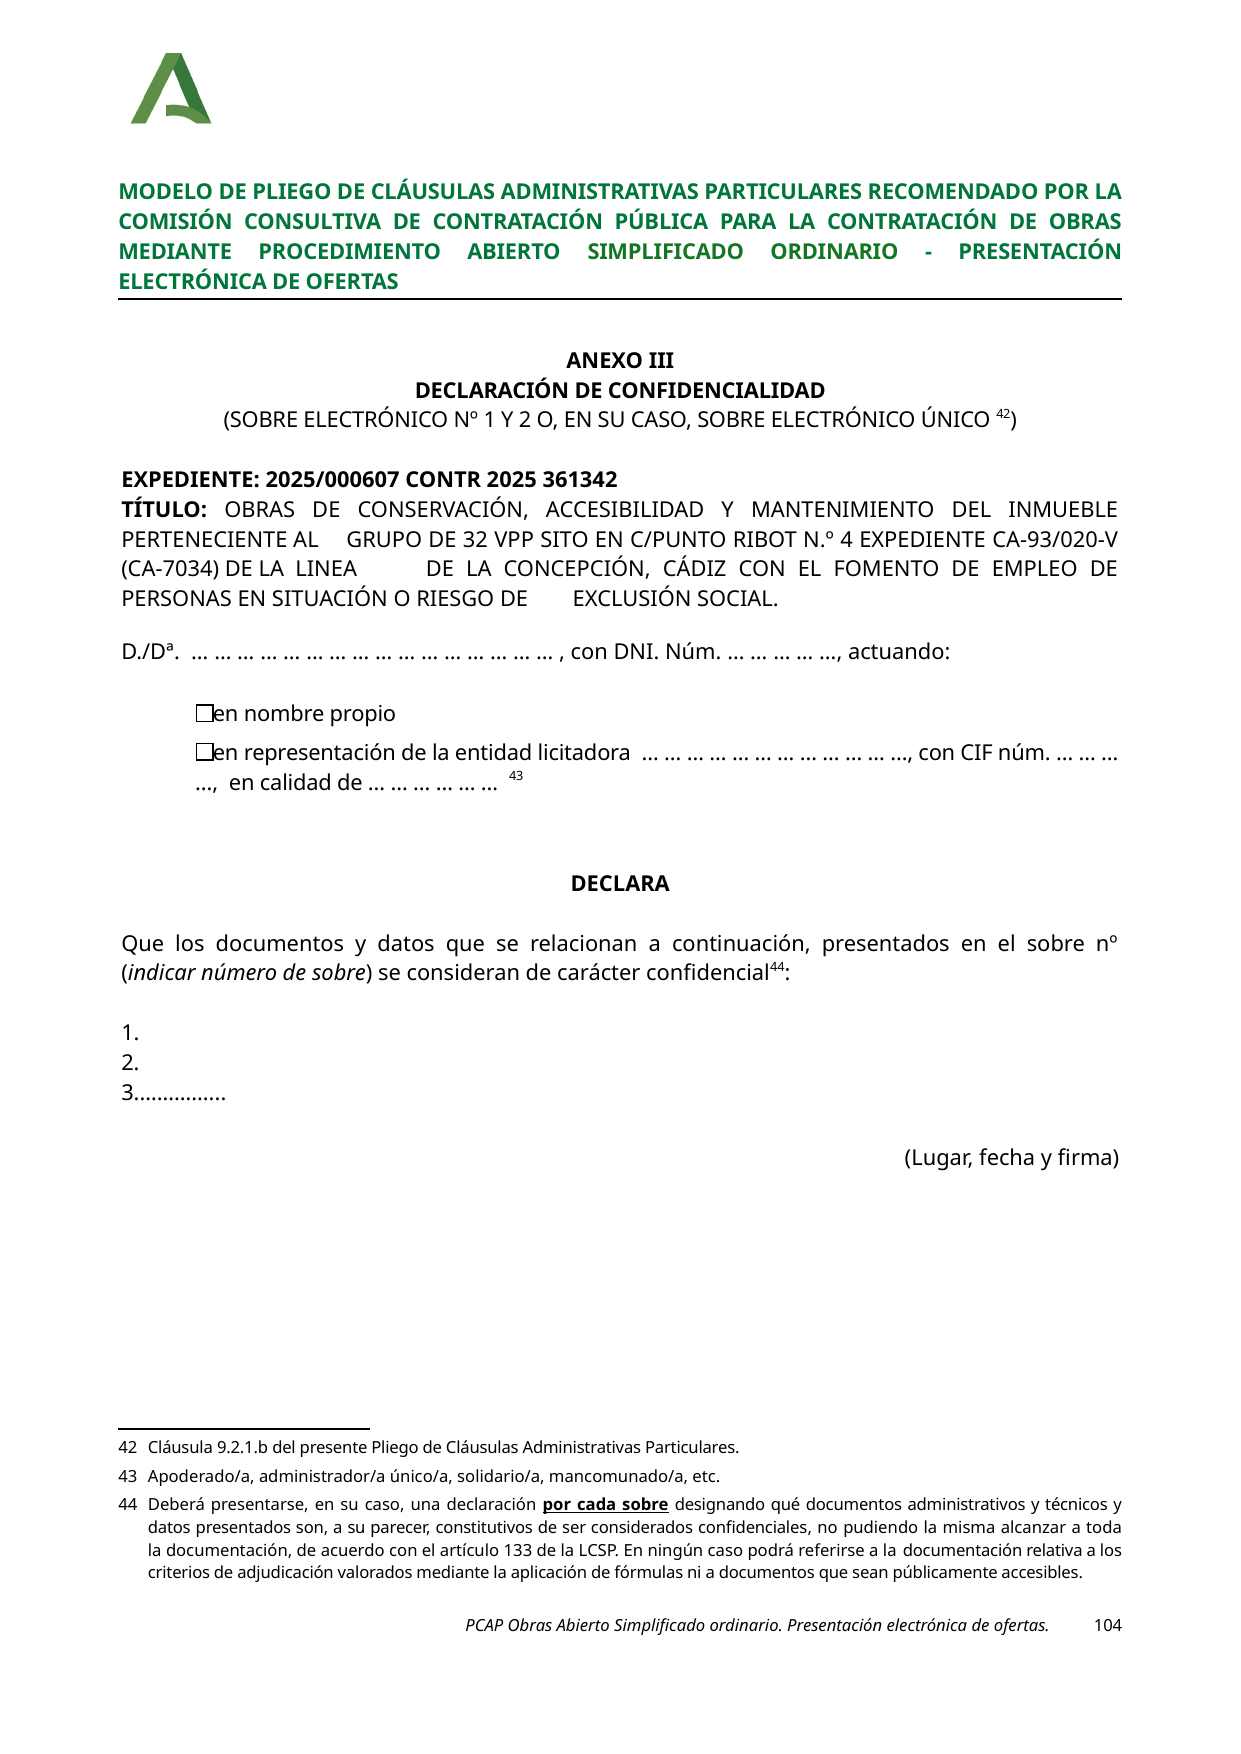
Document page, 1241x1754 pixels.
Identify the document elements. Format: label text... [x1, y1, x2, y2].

text 2. [118, 1047, 1122, 1077]
text Que los documentos y datos que se relacionan a continuación, presentados en el sobre nº (indicar número de sobre) se consideran de carácter confidencial: [118, 928, 1122, 987]
text EXPEDIENTE: 2025/000607 CONTR 2025 361342 [118, 464, 1122, 494]
text Cláusula 9.2.1.b del presente Pliego de Cláusulas Administrativas Particulares. [118, 1436, 1122, 1458]
text DECLARA [118, 868, 1122, 898]
text Deberá presentarse, en su caso, una declaración por cada sobre designando qué documentos administrativos y técnicos y datos presentados son, a su parecer, constitutivos de ser considerados confidenciales, no pudiendo la misma alcanzar a toda la documentación, de acuerdo con el artículo 133 de la LCSP. En ningún caso podrá referirse a la documentación relativa a los criterios de adjudicación valorados mediante la aplicación de fórmulas ni a documentos que sean públicamente accesibles. [118, 1493, 1122, 1584]
text en nombre propio [189, 698, 1122, 728]
text (Lugar, fecha y firma) [118, 1139, 1122, 1172]
text ANEXO III [118, 342, 1122, 375]
text MODELO DE PLIEGO DE CLÁUSULAS ADMINISTRATIVAS PARTICULARES RECOMENDADO POR LA COMISIÓN CONSULTIVA DE CONTRATACIÓN PÚBLICA PARA LA CONTRATACIÓN DE OBRAS MEDIANTE PROCEDIMIENTO ABIERTO SIMPLIFICADO ORDINARIO - PRESENTACIÓN ELECTRÓNICA DE OFERTAS [118, 176, 1122, 298]
text en representación de la entidad licitadora … … … … … … … … … … … …, con CIF núm. … … … …, en calidad de … … … … … … [192, 734, 1122, 799]
text TÍTULO: OBRAS DE CONSERVACIÓN, ACCESIBILIDAD Y MANTENIMIENTO DEL INMUEBLE PERTENECIENTE AL GRUPO DE 32 VPP SITO EN C/PUNTO RIBOT N.º 4 EXPEDIENTE CA-93/020-V (CA-7034) DE LA LINEA DE LA CONCEPCIÓN, CÁDIZ CON EL FOMENTO DE EMPLEO DE PERSONAS EN SITUACIÓN O RIESGO DE EXCLUSIÓN SOCIAL. [118, 494, 1122, 613]
text D./Dª. … … … … … … … … … … … … … … … … , con DNI. Núm. … … … … …, actuando: [118, 636, 1122, 666]
text 1. [118, 1017, 1122, 1047]
text 3.…………... [118, 1077, 1122, 1106]
text Apoderado/a, administrador/a único/a, solidario/a, mancomunado/a, etc. [118, 1464, 1122, 1487]
text (SOBRE ELECTRÓNICO Nº 1 Y 2 O, EN SU CASO, SOBRE ELECTRÓNICO ÚNICO ) [118, 404, 1122, 434]
picture [127, 48, 216, 128]
text DECLARACIÓN DE CONFIDENCIALIDAD [118, 375, 1122, 404]
